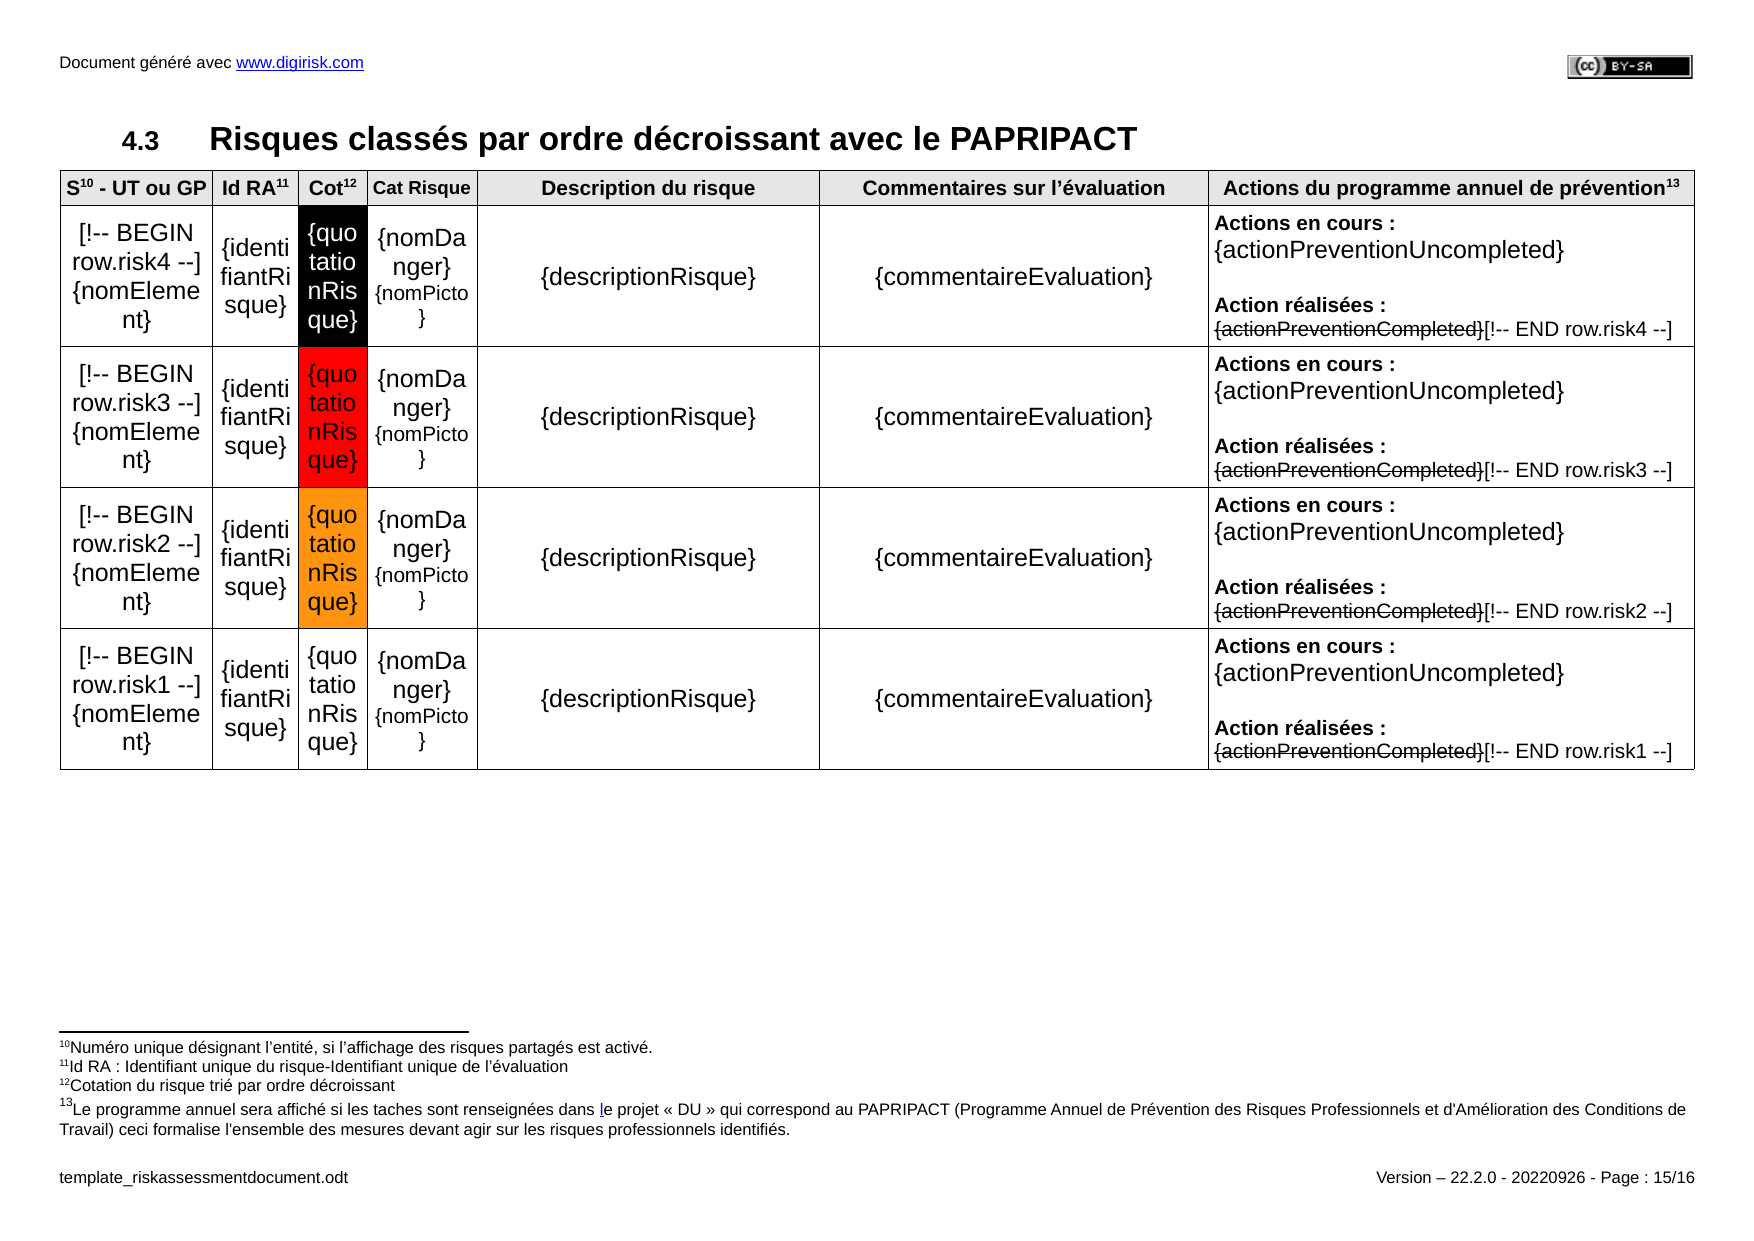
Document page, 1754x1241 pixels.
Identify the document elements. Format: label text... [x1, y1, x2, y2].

table_header S - UT ou GP [61, 171, 212, 205]
table_cell {descriptionRisque} [478, 629, 819, 769]
table_cell Actions en cours : {actionPreventionUncompleted} Action réalisées : {actionPreventionCompleted}[!-- END row.risk4 --] [1209, 206, 1694, 346]
table_cell [!-- BEGIN row.risk4 --]{nomElement} [61, 206, 212, 346]
subtitle Risques classés par ordre décroissant avec le PAPRIPACT [122, 119, 1695, 157]
table_cell {descriptionRisque} [478, 347, 819, 487]
table_header Cat Risque [368, 171, 477, 205]
table_cell {descriptionRisque} [478, 488, 819, 628]
table_cell {nomDanger} {nomPicto} [368, 206, 477, 346]
table_cell [!-- BEGIN row.risk1 --]{nomElement} [61, 629, 212, 769]
table_cell {quotationRisque} [299, 347, 367, 487]
table_cell Actions en cours : {actionPreventionUncompleted} Action réalisées : {actionPreventionCompleted}[!-- END row.risk1 --] [1209, 629, 1694, 769]
table_cell {descriptionRisque} [478, 206, 819, 346]
table_header Actions du programme annuel de prévention [1209, 171, 1694, 205]
table_cell {commentaireEvaluation} [820, 488, 1208, 628]
table_cell {commentaireEvaluation} [820, 206, 1208, 346]
table_cell [!-- BEGIN row.risk3 --]{nomElement} [61, 347, 212, 487]
table_header Cot [299, 171, 367, 205]
table_cell {identifiantRisque} [213, 629, 298, 769]
table_cell {nomDanger} {nomPicto} [368, 629, 477, 769]
table_cell Actions en cours : {actionPreventionUncompleted} Action réalisées : {actionPreventionCompleted}[!-- END row.risk3 --] [1209, 347, 1694, 487]
table_cell {nomDanger} {nomPicto} [368, 347, 477, 487]
table_cell {quotationRisque} [299, 629, 367, 769]
table_cell [!-- BEGIN row.risk2 --]{nomElement} [61, 488, 212, 628]
table_cell {quotationRisque} [299, 488, 367, 628]
table_header Commentaires sur l’évaluation [820, 171, 1208, 205]
table_header Id RA [213, 171, 298, 205]
table_header Description du risque [478, 171, 819, 205]
table_cell Actions en cours : {actionPreventionUncompleted} Action réalisées : {actionPreventionCompleted}[!-- END row.risk2 --] [1209, 488, 1694, 628]
table_cell {identifiantRisque} [213, 488, 298, 628]
table_cell {identifiantRisque} [213, 347, 298, 487]
table_cell {commentaireEvaluation} [820, 347, 1208, 487]
table_cell {identifiantRisque} [213, 206, 298, 346]
picture [1567, 55, 1693, 79]
table_cell {commentaireEvaluation} [820, 629, 1208, 769]
table_cell {nomDanger} {nomPicto} [368, 488, 477, 628]
table_cell {quotationRisque} [299, 206, 367, 346]
